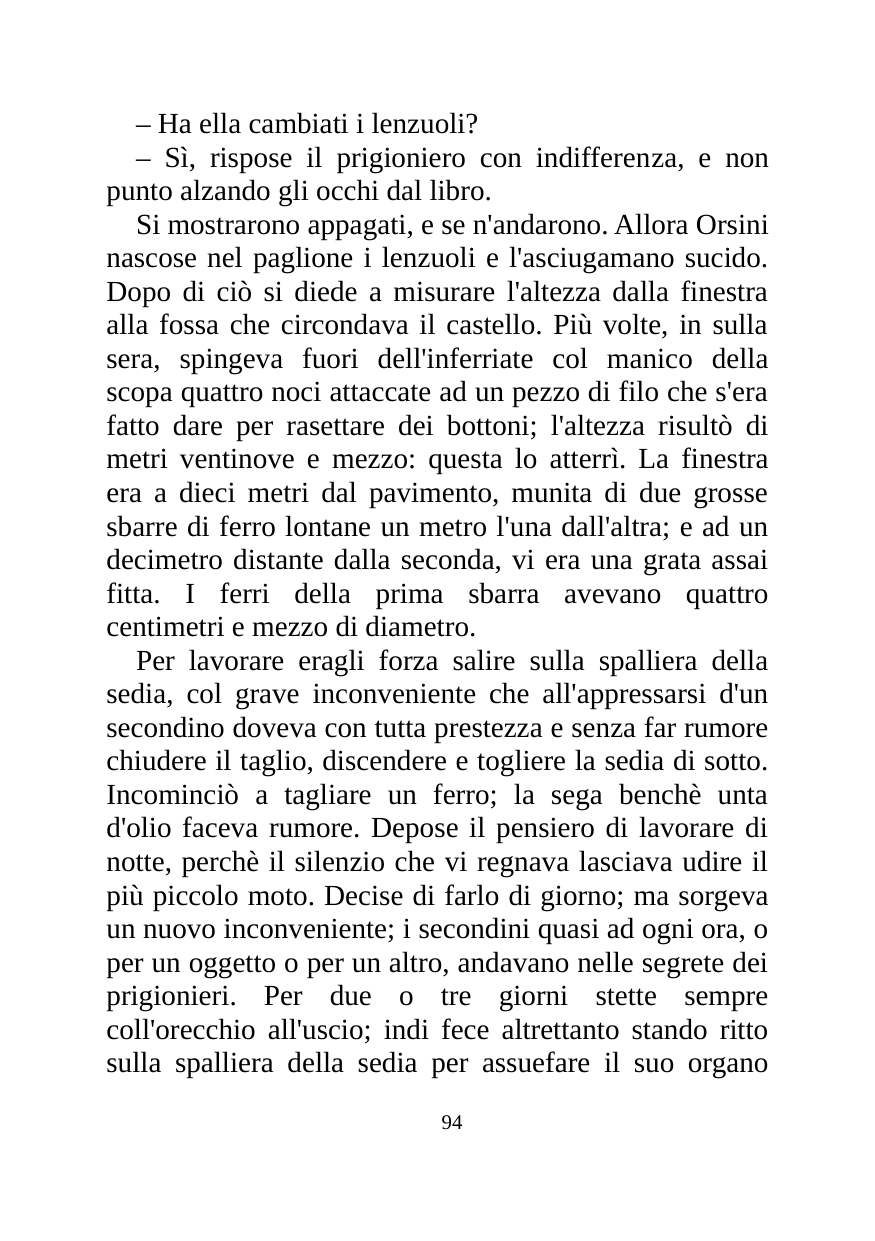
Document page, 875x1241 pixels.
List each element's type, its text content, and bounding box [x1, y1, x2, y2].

text Per lavorare eragli forza salire sulla spalliera della sedia, col grave inconveniente che all'appressarsi d'un secondino doveva con tutta prestezza e senza far rumore chiudere il taglio, discendere e togliere la sedia di sotto. Incominciò a tagliare un ferro; la sega benchè unta d'olio faceva rumore. Depose il pensiero di lavorare di notte, perchè il silenzio che vi regnava lasciava udire il più piccolo moto. Decise di farlo di giorno; ma sorgeva un nuovo inconveniente; i secondini quasi ad ogni ora, o per un oggetto o per un altro, andavano nelle segrete dei prigionieri. Per due o tre giorni stette sempre coll'orecchio all'uscio; indi fece altrettanto stando ritto sulla spalliera della sedia per assuefare il suo organo [106, 643, 769, 1079]
text Si mostrarono appagati, e se n'andarono. Allora Orsini nascose nel paglione i lenzuoli e l'asciugamano sucido. Dopo di ciò si diede a misurare l'altezza dalla finestra alla fossa che circondava il castello. Più volte, in sulla sera, spingeva fuori dell'inferriate col manico della scopa quattro noci attaccate ad un pezzo di filo che s'era fatto dare per rasettare dei bottoni; l'altezza risultò di metri ventinove e mezzo: questa lo atterrì. La finestra era a dieci metri dal pavimento, munita di due grosse sbarre di ferro lontane un metro l'una dall'altra; e ad un decimetro distante dalla seconda, vi era una grata assai fitta. I ferri della prima sbarra avevano quattro centimetri e mezzo di diametro. [106, 207, 769, 643]
text – Sì, rispose il prigioniero con indifferenza, e non punto alzando gli occhi dal libro. [106, 140, 769, 207]
text – Ha ella cambiati i lenzuoli? [106, 106, 769, 140]
